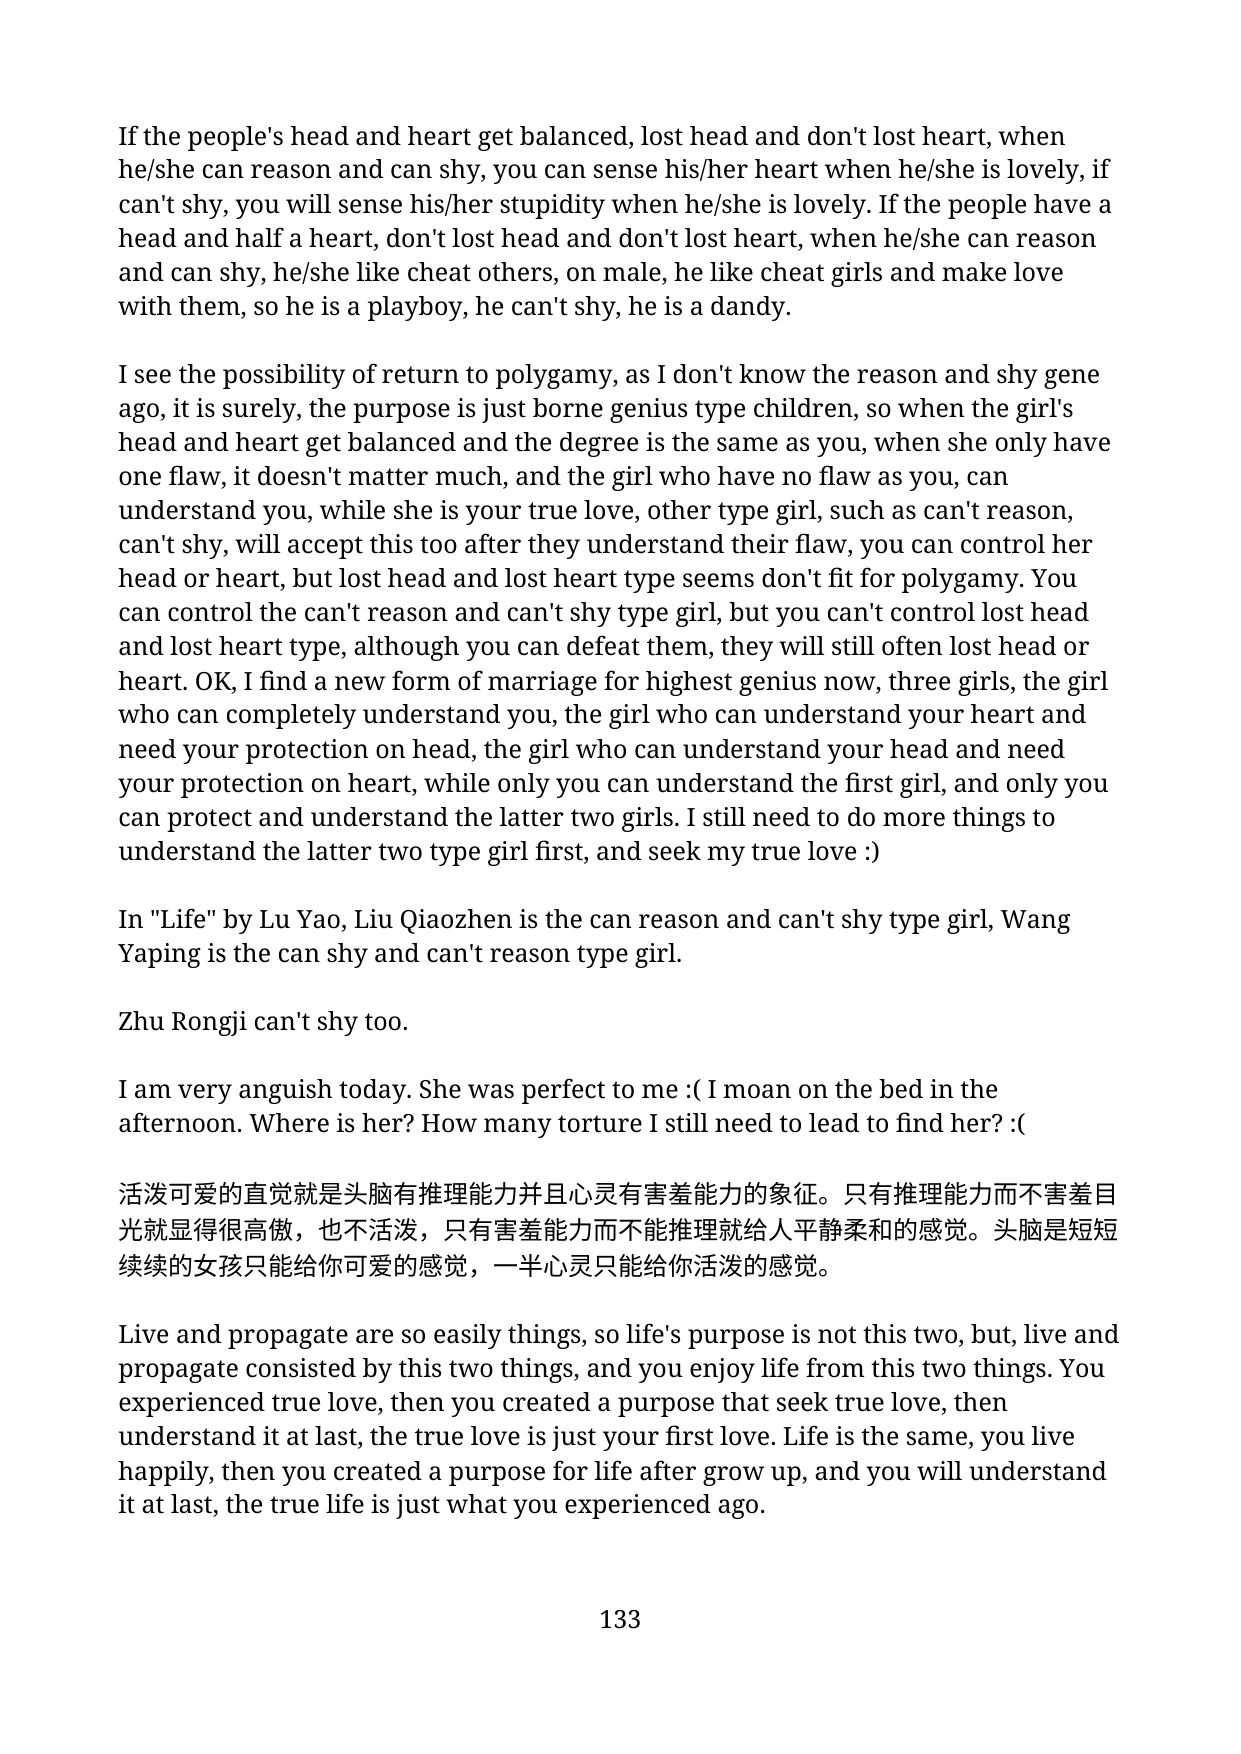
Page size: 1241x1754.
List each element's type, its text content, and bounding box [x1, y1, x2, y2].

text 活泼可爱的直觉就是头脑有推理能力并且心灵有害羞能力的象征。只有推理能力而不害羞目光就显得很高傲，也不活泼，只有害羞能力而不能推理就给人平静柔和的感觉。头脑是短短续续的女孩只能给你可爱的感觉，一半心灵只能给你活泼的感觉。 [118, 1174, 1122, 1283]
text In "Life" by Lu Yao, Liu Qiaozhen is the can reason and can't shy type girl, Wang Yaping is the can shy and can't reason type girl. [118, 902, 1122, 970]
text Live and propagate are so easily things, so life's purpose is not this two, but, live and propagate consisted by this two things, and you enjoy life from this two things. You experienced true love, then you created a purpose that seek true love, then understand it at last, the true love is just your first love. Life is the same, you live happily, then you created a purpose for life after grow up, and you will understand it at last, the true life is just what you experienced ago. [118, 1317, 1122, 1521]
text I see the possibility of return to polygamy, as I don't know the reason and shy gene ago, it is surely, the purpose is just borne genius type children, so when the girl's head and heart get balanced and the degree is the same as you, when she only have one flaw, it doesn't matter much, and the girl who have no flaw as you, can understand you, while she is your true love, other type girl, such as can't reason, can't shy, will accept this too after they understand their flaw, you can control her head or heart, but lost head and lost heart type seems don't fit for polygamy. You can control the can't reason and can't shy type girl, but you can't control lost head and lost heart type, although you can defeat them, they will still often lost head or heart. OK, I find a new form of marriage for highest genius now, three girls, the girl who can completely understand you, the girl who can understand your heart and need your protection on head, the girl who can understand your head and need your protection on heart, while only you can understand the first girl, and only you can protect and understand the latter two girls. I still need to do more things to understand the latter two type girl first, and seek my true love :) [118, 357, 1122, 867]
text I am very anguish today. She was perfect to me :( I moan on the bed in the afternoon. Where is her? How many torture I still need to lead to find her? :( [118, 1072, 1122, 1140]
text If the people's head and heart get balanced, lost head and don't lost heart, when he/she can reason and can shy, you can sense his/her heart when he/she is lovely, if can't shy, you will sense his/her stupidity when he/she is lovely. If the people have a head and half a heart, don't lost head and don't lost heart, when he/she can reason and can shy, he/she like cheat others, on male, he like cheat girls and make love with them, so he is a playboy, he can't shy, he is a dandy. [118, 118, 1122, 322]
text Zhu Rongji can't shy too. [118, 1004, 1122, 1038]
